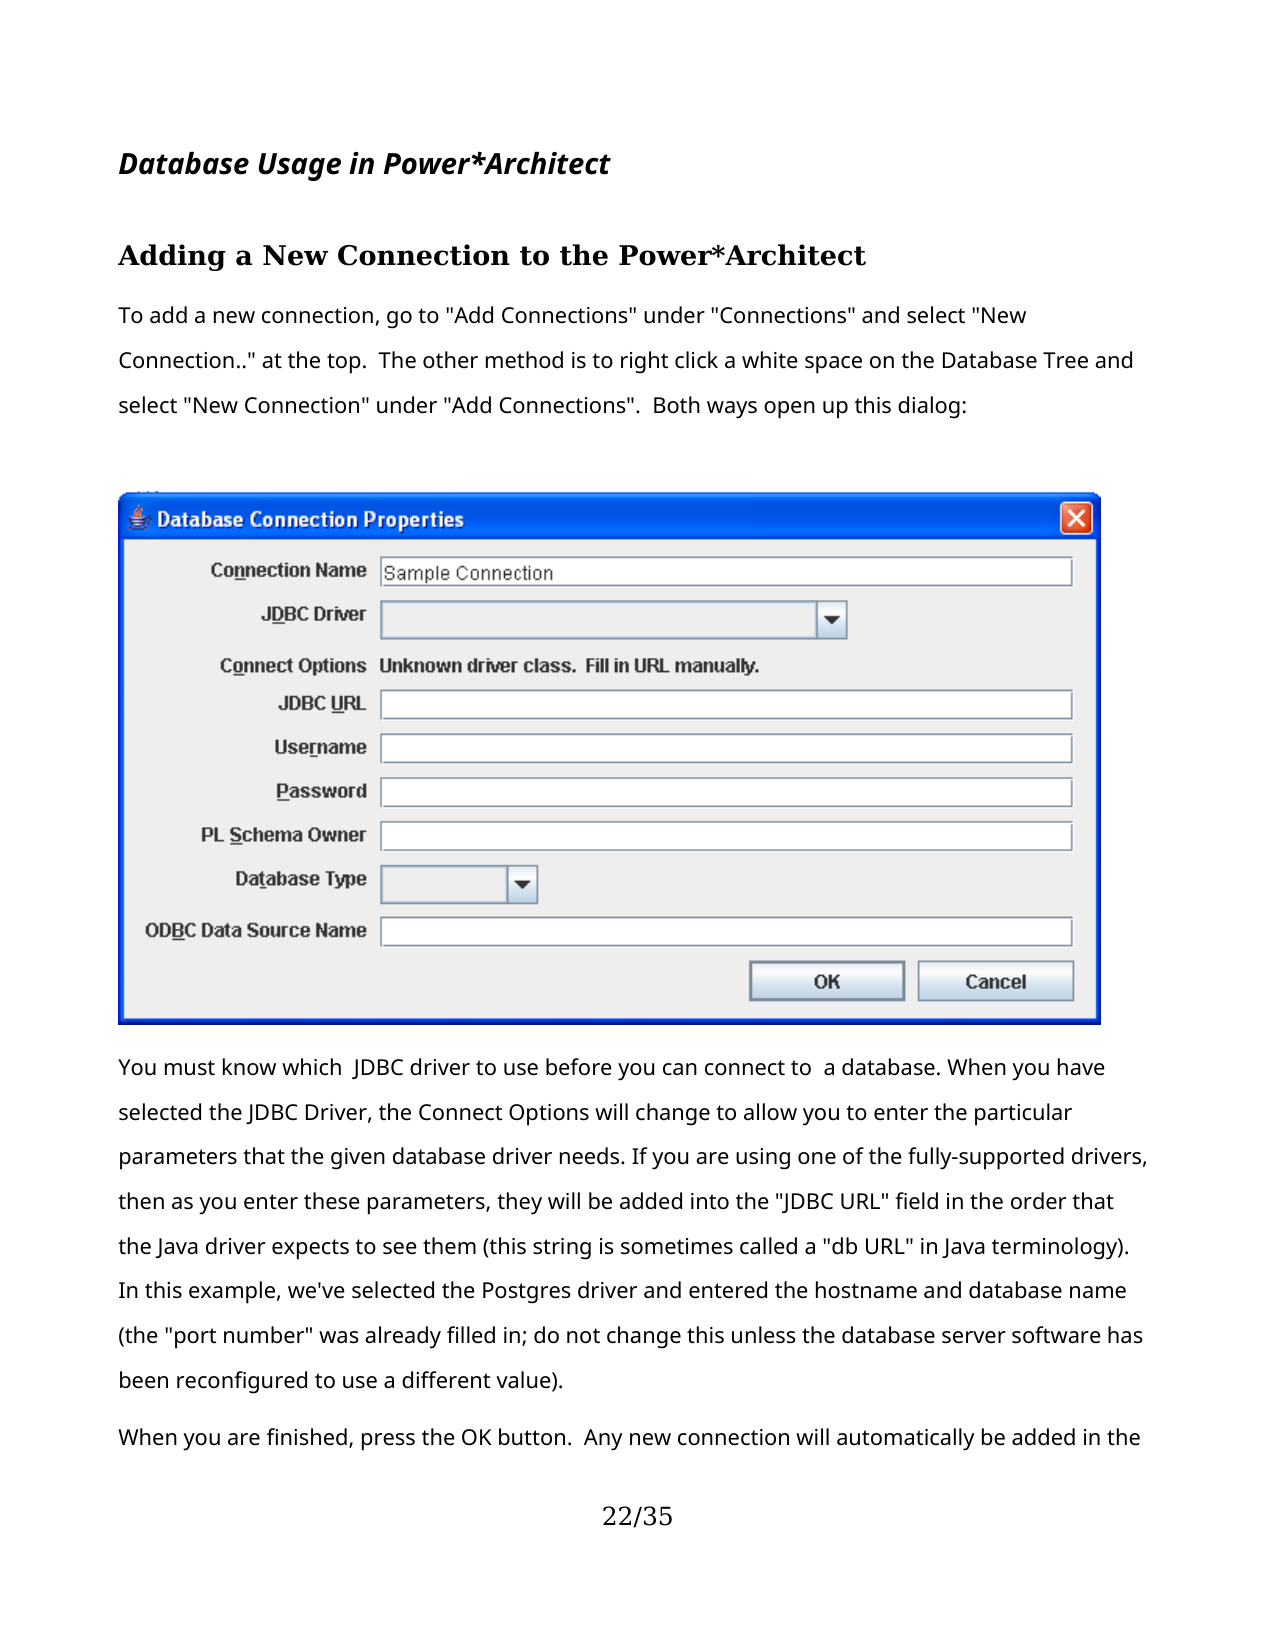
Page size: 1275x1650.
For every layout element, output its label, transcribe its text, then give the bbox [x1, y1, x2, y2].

text When you are finished, press the OK button. Any new connection will automatically be added in the [118, 1422, 1157, 1452]
text To add a new connection, go to "Add Connections" under "Connections" and select "New Connection.." at the top. The other method is to right click a white space on the Database Tree and select "New Connection" under "Add Connections". Both ways open up this dialog: [118, 300, 1157, 464]
picture [118, 491, 1101, 1025]
subtitle Adding a New Connection to the Power*Architect [118, 240, 1157, 272]
text You must know which JDBC driver to use before you can connect to a database. When you have selected the JDBC Driver, the Connect Options will change to allow you to enter the particular parameters that the given database driver needs. If you are using one of the fully-supported drivers, then as you enter these parameters, they will be added into the "JDBC URL" field in the order that the Java driver expects to see them (this string is sometimes called a "db URL" in Java terminology). In this example, we've selected the Postgres driver and entered the hostname and database name (the "port number" was already filled in; do not change this unless the database server software has been reconfigured to use a different value). [118, 1052, 1157, 1394]
subtitle Database Usage in Power*Architect [118, 143, 1157, 183]
